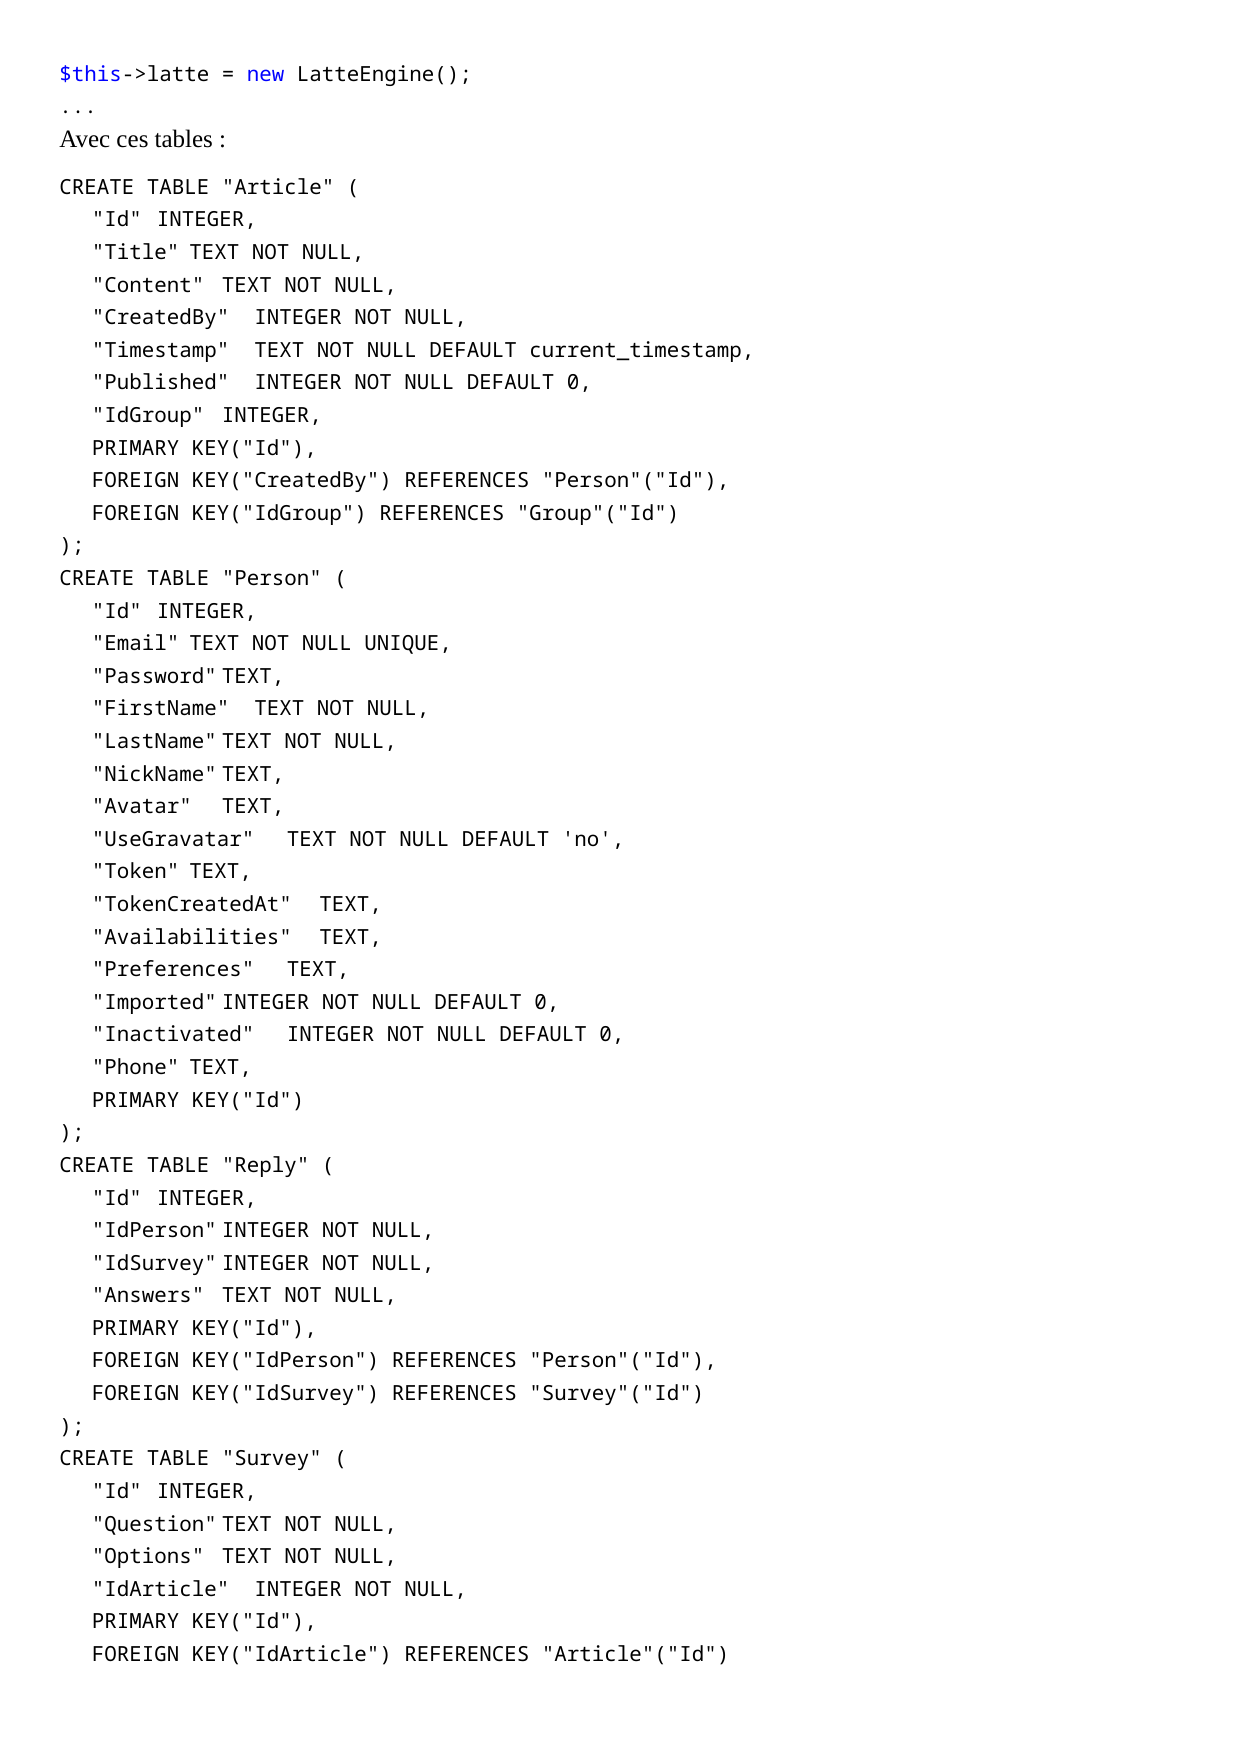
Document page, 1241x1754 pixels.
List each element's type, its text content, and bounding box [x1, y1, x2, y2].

text "IdSurvey" INTEGER NOT NULL, [59, 1248, 1181, 1276]
text "Id" INTEGER, [59, 204, 1181, 233]
text "IdPerson" INTEGER NOT NULL, [59, 1215, 1181, 1244]
text "TokenCreatedAt" TEXT, [59, 889, 1181, 918]
text FOREIGN KEY("IdGroup") REFERENCES "Group"("Id") [59, 498, 1181, 526]
text "Id" INTEGER, [59, 1183, 1181, 1211]
text "Password" TEXT, [59, 661, 1181, 689]
text PRIMARY KEY("Id"), [59, 1606, 1181, 1635]
text "UseGravatar" TEXT NOT NULL DEFAULT 'no', [59, 824, 1181, 852]
text "LastName" TEXT NOT NULL, [59, 726, 1181, 754]
text FOREIGN KEY("IdPerson") REFERENCES "Person"("Id"), [59, 1346, 1181, 1374]
text "Token" TEXT, [59, 857, 1181, 885]
text "Email" TEXT NOT NULL UNIQUE, [59, 628, 1181, 657]
text CREATE TABLE "Reply" ( [59, 1150, 1181, 1178]
text CREATE TABLE "Article" ( [59, 172, 1181, 200]
text ); [59, 1117, 1181, 1146]
text PRIMARY KEY("Id"), [59, 433, 1181, 461]
text "Id" INTEGER, [59, 596, 1181, 624]
text "Title" TEXT NOT NULL, [59, 237, 1181, 266]
text "Timestamp" TEXT NOT NULL DEFAULT current_timestamp, [59, 335, 1181, 363]
text "Content" TEXT NOT NULL, [59, 270, 1181, 298]
text ); [59, 531, 1181, 559]
text ... [59, 92, 1181, 120]
text "Phone" TEXT, [59, 1052, 1181, 1081]
text "IdArticle" INTEGER NOT NULL, [59, 1574, 1181, 1602]
text Avec ces tables : [59, 124, 1181, 153]
text "Answers" TEXT NOT NULL, [59, 1280, 1181, 1309]
text FOREIGN KEY("CreatedBy") REFERENCES "Person"("Id"), [59, 465, 1181, 494]
text "Imported" INTEGER NOT NULL DEFAULT 0, [59, 987, 1181, 1015]
text CREATE TABLE "Survey" ( [59, 1443, 1181, 1472]
text "Id" INTEGER, [59, 1476, 1181, 1504]
text "NickName" TEXT, [59, 759, 1181, 787]
text FOREIGN KEY("IdArticle") REFERENCES "Article"("Id") [59, 1639, 1181, 1667]
text CREATE TABLE "Person" ( [59, 563, 1181, 592]
text "CreatedBy" INTEGER NOT NULL, [59, 302, 1181, 331]
text $this->latte = new LatteEngine(); [59, 59, 1181, 87]
text "Options" TEXT NOT NULL, [59, 1541, 1181, 1570]
text "Availabilities" TEXT, [59, 922, 1181, 950]
text ); [59, 1411, 1181, 1439]
text PRIMARY KEY("Id"), [59, 1313, 1181, 1341]
text "Preferences" TEXT, [59, 954, 1181, 983]
text "IdGroup" INTEGER, [59, 400, 1181, 428]
text "FirstName" TEXT NOT NULL, [59, 693, 1181, 722]
text "Question" TEXT NOT NULL, [59, 1509, 1181, 1537]
text "Published" INTEGER NOT NULL DEFAULT 0, [59, 367, 1181, 396]
text "Inactivated" INTEGER NOT NULL DEFAULT 0, [59, 1019, 1181, 1048]
text PRIMARY KEY("Id") [59, 1085, 1181, 1113]
text FOREIGN KEY("IdSurvey") REFERENCES "Survey"("Id") [59, 1378, 1181, 1407]
text "Avatar" TEXT, [59, 791, 1181, 820]
